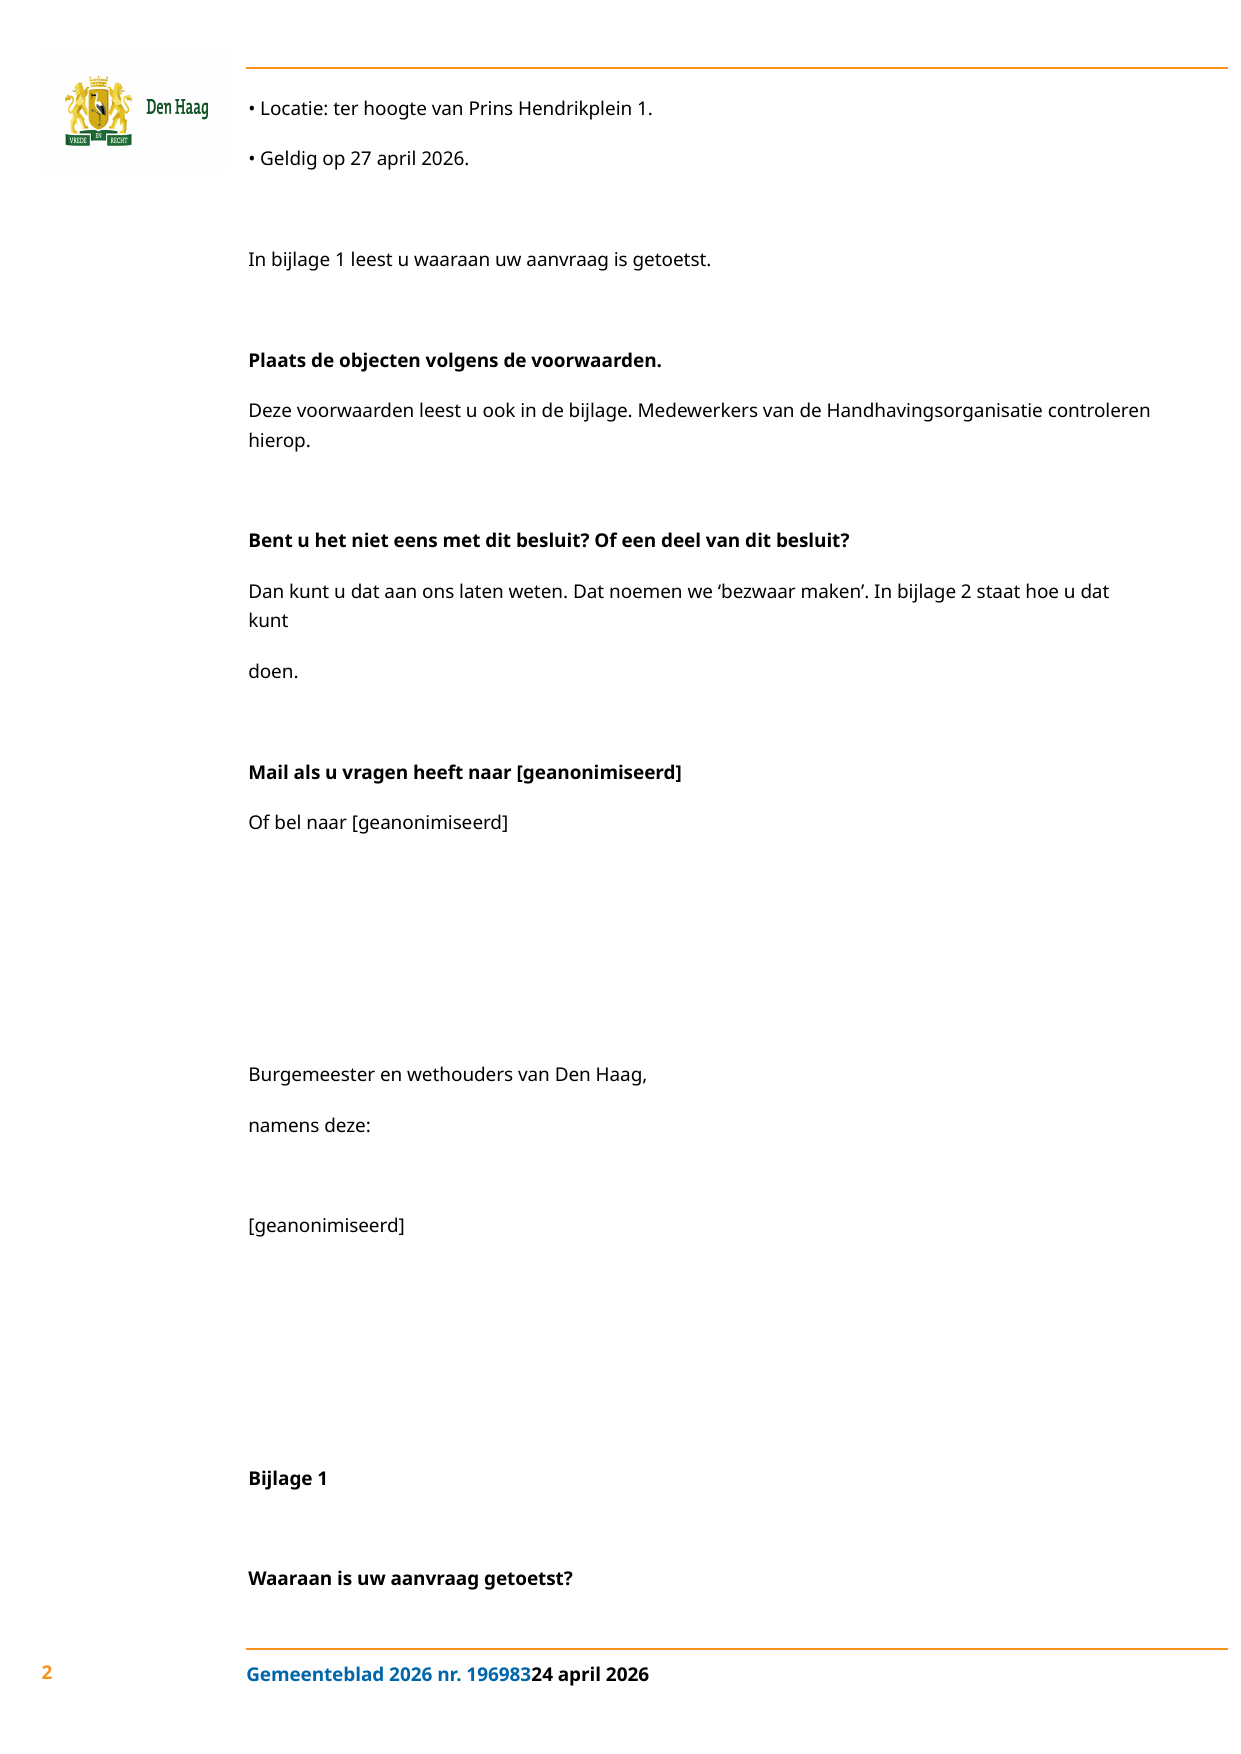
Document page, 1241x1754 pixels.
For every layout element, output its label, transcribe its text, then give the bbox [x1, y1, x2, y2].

text Burgemeester en wethouders van Den Haag, [248, 1061, 1152, 1087]
text [geanonimiseerd] [248, 1213, 1152, 1238]
text Dan kunt u dat aan ons laten weten. Dat noemen we ‘bezwaar maken’. In bijlage 2 staat hoe u dat kunt [248, 578, 1152, 633]
text Waaraan is uw aanvraag getoetst? [248, 1566, 1152, 1591]
text In bijlage 1 leest u waaraan uw aanvraag is getoetst. [248, 246, 1152, 272]
text namens deze: [248, 1112, 1152, 1138]
text Plaats de objecten volgens de voorwaarden. [248, 347, 1152, 373]
text Mail als u vragen heeft naar [geanonimiseerd] [248, 759, 1152, 785]
text Bent u het niet eens met dit besluit? Of een deel van dit besluit? [248, 528, 1152, 553]
text • Geldig op 27 april 2026. [248, 145, 1152, 171]
text Deze voorwaarden leest u ook in de bijlage. Medewerkers van de Handhavingsorganisatie controleren hierop. [248, 397, 1152, 453]
text Bijlage 1 [248, 1465, 1152, 1491]
text doen. [248, 658, 1152, 684]
text • Locatie: ter hoogte van Prins Hendrikplein 1. [248, 95, 1152, 121]
picture [41, 47, 231, 172]
text Of bel naar [geanonimiseerd] [248, 809, 1152, 835]
